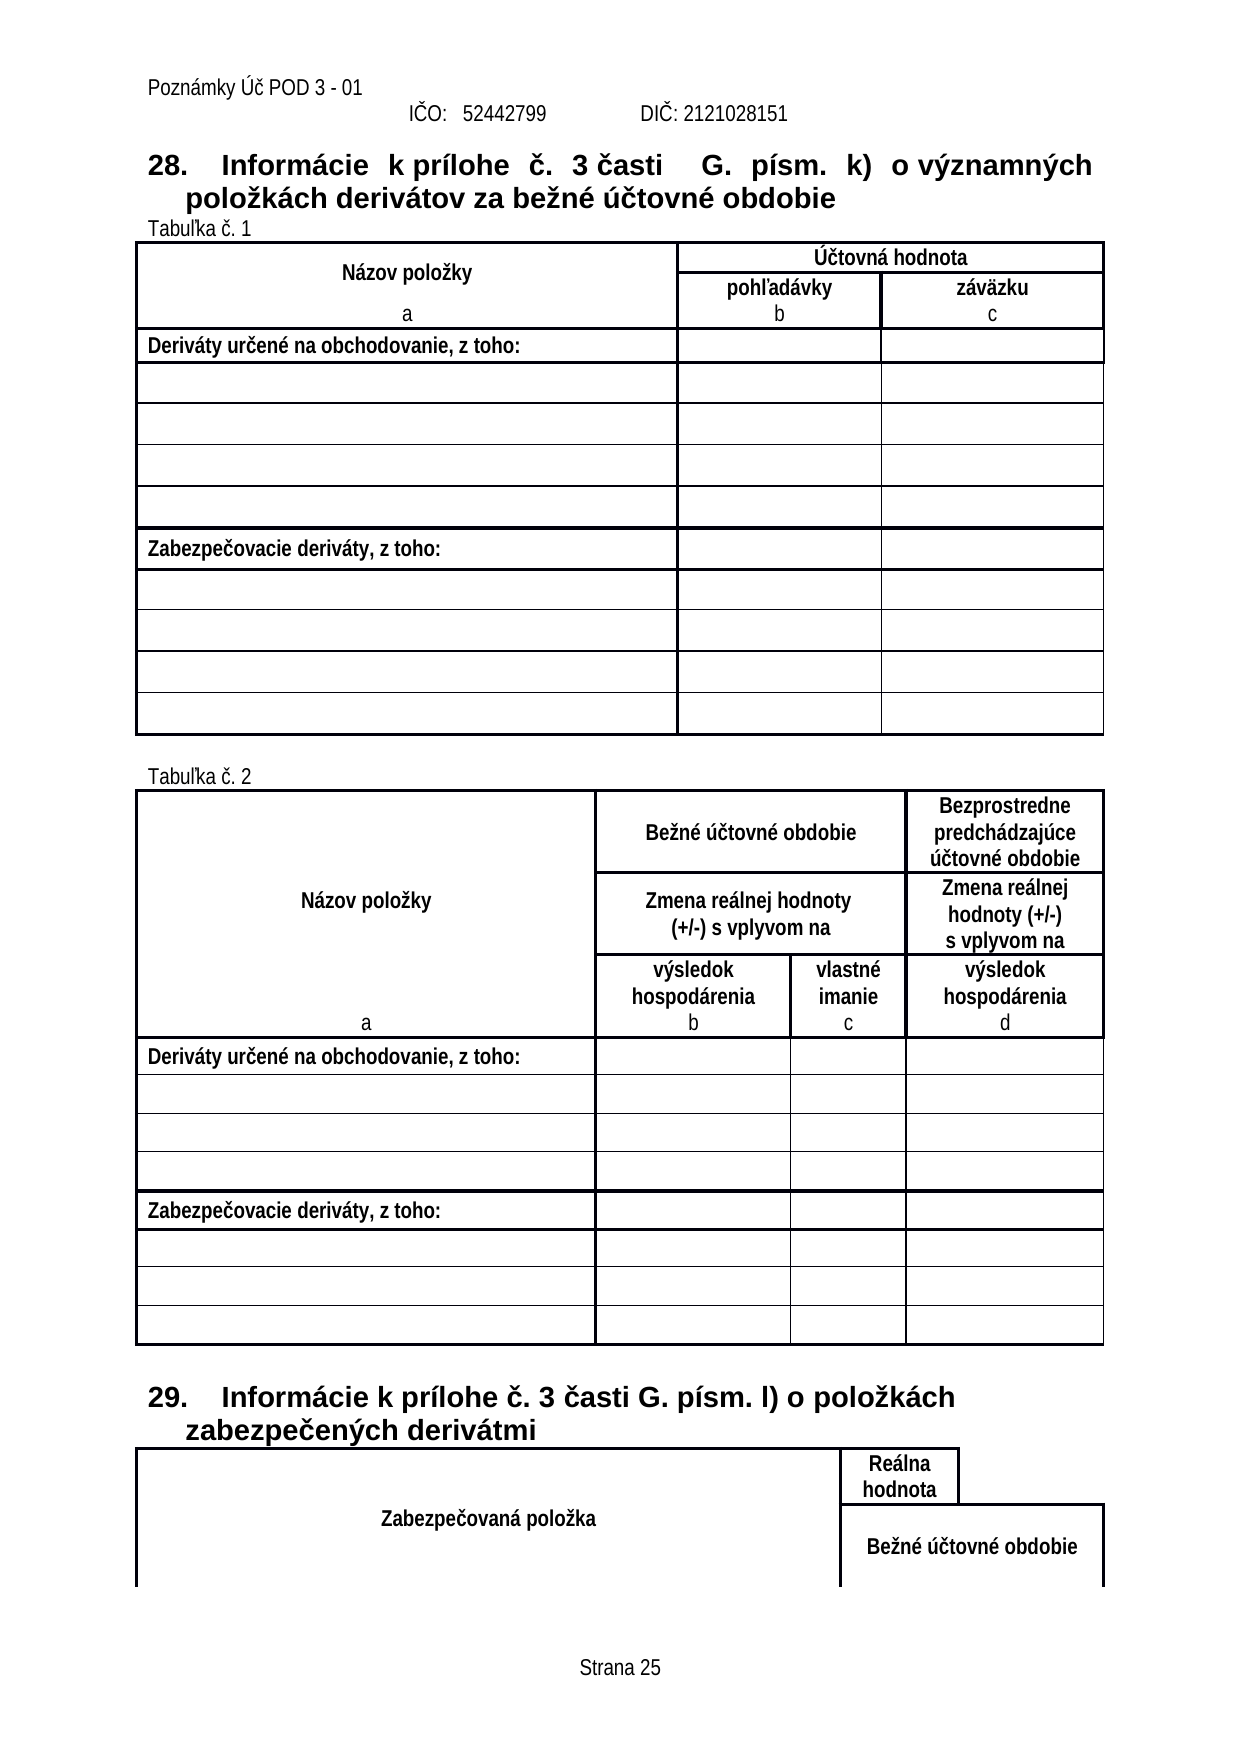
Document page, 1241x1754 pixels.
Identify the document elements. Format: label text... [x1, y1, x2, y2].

table_header Bezprostredne predchádzajúce účtovné obdobie [908, 792, 1102, 871]
table_cell [907, 1193, 1103, 1228]
table_cell [138, 652, 676, 692]
table_cell [138, 610, 676, 650]
table_cell [882, 530, 1103, 568]
table_cell [597, 1039, 790, 1074]
table_cell [679, 445, 881, 485]
table_cell [791, 1039, 905, 1074]
table_cell [791, 1152, 905, 1189]
text Tabuľka č. 2 [148, 763, 1092, 789]
table_cell vlastné imanie [792, 956, 904, 1009]
table_cell [597, 1114, 790, 1151]
table_cell [882, 571, 1103, 609]
table_cell a [138, 1009, 594, 1036]
table_cell pohľadávky [679, 274, 879, 300]
table_cell [791, 1114, 905, 1151]
table_header Bežné účtovné obdobie [597, 792, 904, 871]
table_cell [679, 652, 881, 692]
table_cell [679, 610, 881, 650]
table_cell [138, 404, 676, 444]
table_cell c [792, 1009, 904, 1036]
table_cell [597, 1231, 790, 1266]
table_cell [138, 1231, 594, 1266]
table_cell [679, 693, 881, 733]
table_header Zabezpečovaná položka [138, 1450, 839, 1587]
table_cell [138, 1075, 594, 1112]
table_cell výsledok hospodárenia [908, 956, 1102, 1009]
table_header Reálna hodnota [842, 1450, 957, 1503]
table_header Názov položky [138, 244, 676, 300]
table_cell Deriváty určené na obchodovanie, z toho: [138, 330, 676, 361]
table_cell [882, 487, 1103, 526]
table_cell výsledok hospodárenia [597, 956, 789, 1009]
table_cell [882, 610, 1103, 650]
table_cell [882, 364, 1103, 402]
table_cell Zmena reálnej hodnoty (+/-) s vplyvom na [597, 874, 904, 953]
table_cell [882, 693, 1103, 733]
table_cell [679, 530, 881, 568]
table_cell [597, 1306, 790, 1343]
table_cell Zabezpečovacie deriváty, z toho: [138, 1193, 594, 1228]
table_cell [882, 652, 1103, 692]
table_cell [907, 1039, 1103, 1074]
table_cell a [138, 300, 676, 327]
table_cell [597, 1267, 790, 1304]
table_cell [138, 487, 676, 526]
table_cell [907, 1267, 1103, 1304]
table_cell [679, 364, 881, 402]
table_cell [679, 330, 880, 361]
table_cell b [679, 300, 879, 327]
table_cell [882, 445, 1103, 485]
table_cell [679, 487, 881, 526]
table_cell [791, 1075, 905, 1112]
table_cell Zmena reálnej hodnoty (+/-) s vplyvom na [908, 874, 1102, 953]
table_cell [791, 1193, 905, 1228]
table_cell b [597, 1009, 789, 1036]
table_cell [597, 1193, 790, 1228]
table_cell [907, 1075, 1103, 1112]
title Informácie k prílohe č. 3 časti G. písm. l) o položkách zabezpečených derivátmi [148, 1380, 1092, 1447]
table_cell [597, 1075, 790, 1112]
table_cell [138, 364, 676, 402]
table_cell [138, 571, 676, 609]
table_cell [882, 330, 1103, 361]
table_cell [907, 1306, 1103, 1343]
text Tabuľka č. 1 [148, 215, 1092, 241]
table_cell [138, 1152, 594, 1189]
table_cell [791, 1231, 905, 1266]
title Informácie k prílohe č. 3 časti G. písm. k) o významných položkách derivátov za bežné účtovné obdobie [148, 148, 1092, 215]
table_cell [791, 1267, 905, 1304]
table_cell [138, 445, 676, 485]
table_cell Bežné účtovné obdobie [842, 1506, 1102, 1587]
table_cell [907, 1231, 1103, 1266]
table_cell [907, 1114, 1103, 1151]
table_cell [679, 571, 881, 609]
table_cell [138, 1114, 594, 1151]
table_cell [882, 404, 1103, 444]
table_cell [597, 1152, 790, 1189]
table_header Názov položky [138, 792, 594, 1009]
table_cell Zabezpečovacie deriváty, z toho: [138, 530, 676, 568]
table_cell záväzku [883, 274, 1102, 300]
table_cell [138, 1267, 594, 1304]
table_cell d [908, 1009, 1102, 1036]
table_header Účtovná hodnota [679, 244, 1102, 271]
table_cell [791, 1306, 905, 1343]
table_cell [138, 1306, 594, 1343]
table_cell [907, 1152, 1103, 1189]
table_cell [679, 404, 881, 444]
table_cell Deriváty určené na obchodovanie, z toho: [138, 1039, 594, 1074]
table_cell c [883, 300, 1102, 327]
table_cell [138, 693, 676, 733]
